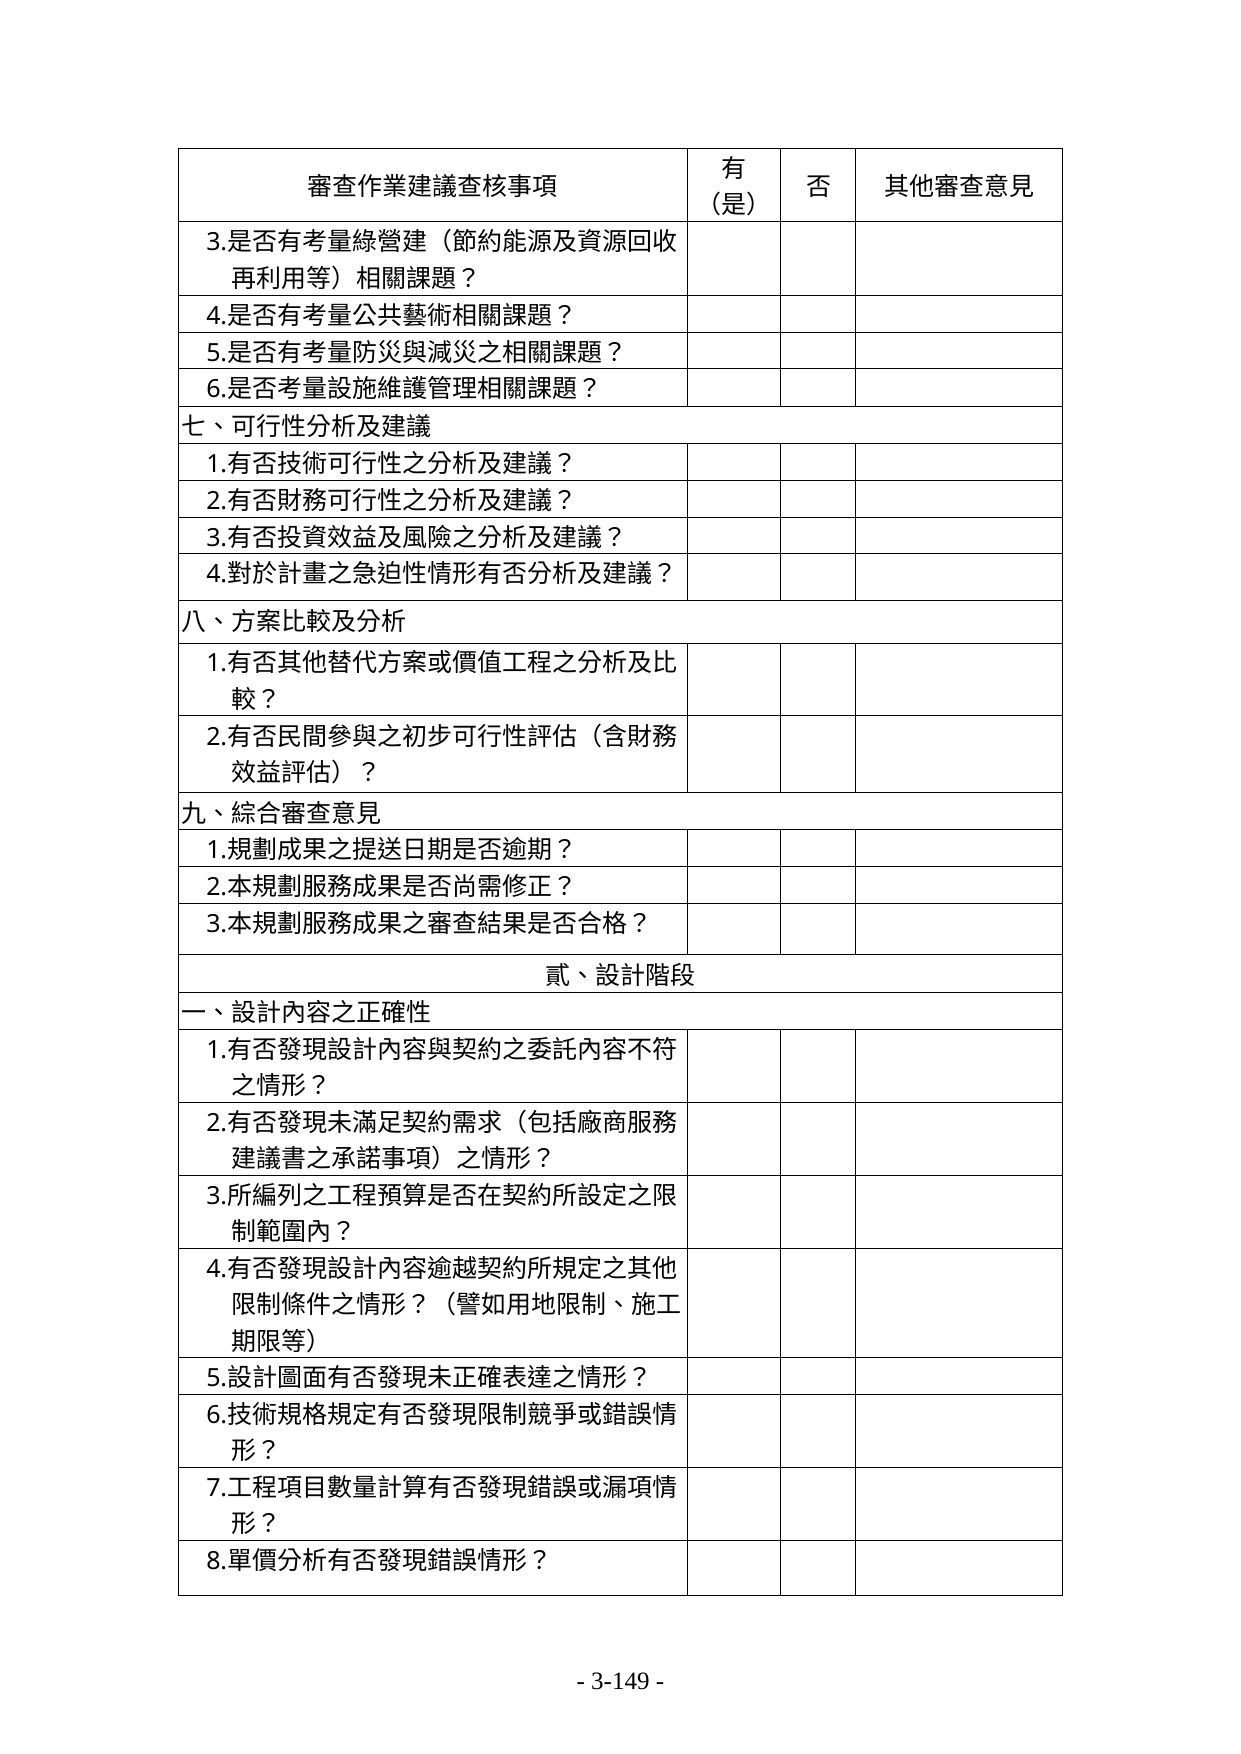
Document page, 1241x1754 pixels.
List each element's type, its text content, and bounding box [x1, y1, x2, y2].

table_cell [688, 369, 780, 406]
table_cell [856, 296, 1062, 331]
table_cell [781, 1358, 855, 1394]
table_cell [688, 867, 780, 903]
table_cell [688, 333, 780, 368]
table_cell [856, 716, 1062, 792]
table_cell [781, 554, 855, 600]
table_cell [856, 369, 1062, 406]
table_cell 一、設計內容之正確性 [179, 993, 1062, 1029]
table_cell [856, 867, 1062, 903]
table_cell 6.技術規格規定有否發現限制競爭或錯誤情形？ [179, 1395, 687, 1467]
table_cell [688, 1541, 780, 1595]
table_cell 貳、設計階段 [179, 955, 1062, 992]
table_cell [781, 1468, 855, 1540]
table_cell 3.本規劃服務成果之審查結果是否合格？ [179, 904, 687, 954]
table_cell 八、方案比較及分析 [179, 601, 1062, 642]
table_cell [781, 716, 855, 792]
table_cell [688, 481, 780, 517]
table_cell [856, 1541, 1062, 1595]
table_cell 七、可行性分析及建議 [179, 407, 1062, 443]
table_cell [688, 1358, 780, 1394]
table_cell 8.單價分析有否發現錯誤情形？ [179, 1541, 687, 1595]
table_cell [781, 444, 855, 480]
table_cell [781, 369, 855, 406]
table_cell [856, 1358, 1062, 1394]
table_cell [781, 1395, 855, 1467]
table_cell [781, 1103, 855, 1175]
table_cell [688, 1468, 780, 1540]
table_cell [856, 830, 1062, 866]
table_cell [856, 222, 1062, 295]
table_cell [781, 1541, 855, 1595]
table_cell 九、綜合審查意見 [179, 793, 1062, 829]
table_cell [856, 518, 1062, 553]
table_cell [856, 444, 1062, 480]
table_cell [856, 644, 1062, 715]
table_header 否 [781, 149, 855, 221]
table_cell 1.有否其他替代方案或價值工程之分析及比較？ [179, 644, 687, 715]
table_cell [856, 333, 1062, 368]
table_cell 5.是否有考量防災與減災之相關課題？ [179, 333, 687, 368]
table_cell [688, 222, 780, 295]
table_cell [688, 904, 780, 954]
table_cell [781, 1030, 855, 1102]
table_cell [688, 1103, 780, 1175]
table_cell [688, 644, 780, 715]
table_cell [781, 1249, 855, 1357]
table_cell [688, 1395, 780, 1467]
table_cell 2.有否發現未滿足契約需求（包括廠商服務建議書之承諾事項）之情形？ [179, 1103, 687, 1175]
table_cell [856, 554, 1062, 600]
table_cell 1.有否技術可行性之分析及建議？ [179, 444, 687, 480]
table_cell 7.工程項目數量計算有否發現錯誤或漏項情形？ [179, 1468, 687, 1540]
table_cell 2.本規劃服務成果是否尚需修正？ [179, 867, 687, 903]
table_cell [781, 481, 855, 517]
table_cell [781, 518, 855, 553]
table_cell 3.所編列之工程預算是否在契約所設定之限制範圍內？ [179, 1176, 687, 1248]
table_cell [688, 716, 780, 792]
table_cell 3.有否投資效益及風險之分析及建議？ [179, 518, 687, 553]
table_cell [781, 222, 855, 295]
table_cell 1.規劃成果之提送日期是否逾期？ [179, 830, 687, 866]
table_cell [856, 1176, 1062, 1248]
table_cell [856, 1395, 1062, 1467]
table_cell [688, 554, 780, 600]
table_cell [781, 333, 855, 368]
table_cell [856, 1249, 1062, 1357]
table_cell [856, 1468, 1062, 1540]
table_cell [781, 830, 855, 866]
table_cell 4.是否有考量公共藝術相關課題？ [179, 296, 687, 331]
table_cell [688, 1249, 780, 1357]
table_cell [856, 481, 1062, 517]
table_cell [781, 904, 855, 954]
table_header 有 （是） [688, 149, 780, 221]
table_cell [688, 1176, 780, 1248]
table_cell 4.對於計畫之急迫性情形有否分析及建議？ [179, 554, 687, 600]
table_cell [856, 904, 1062, 954]
table_cell [856, 1030, 1062, 1102]
table_cell [688, 296, 780, 331]
table_cell 2.有否民間參與之初步可行性評估（含財務效益評估）？ [179, 716, 687, 792]
table_header 其他審查意見 [856, 149, 1062, 221]
table_cell [688, 518, 780, 553]
table_cell 5.設計圖面有否發現未正確表達之情形？ [179, 1358, 687, 1394]
table_cell [781, 1176, 855, 1248]
table_cell [688, 444, 780, 480]
table_cell 3.是否有考量綠營建（節約能源及資源回收再利用等）相關課題？ [179, 222, 687, 295]
table_cell 1.有否發現設計內容與契約之委託內容不符之情形？ [179, 1030, 687, 1102]
table_header 審查作業建議查核事項 [179, 149, 687, 221]
table_cell 6.是否考量設施維護管理相關課題？ [179, 369, 687, 406]
table_cell [688, 830, 780, 866]
table_cell [781, 867, 855, 903]
table_cell [781, 296, 855, 331]
table_cell 2.有否財務可行性之分析及建議？ [179, 481, 687, 517]
table_cell [781, 644, 855, 715]
table_cell [856, 1103, 1062, 1175]
table_cell 4.有否發現設計內容逾越契約所規定之其他限制條件之情形？（譬如用地限制、施工期限等） [179, 1249, 687, 1357]
table_cell [688, 1030, 780, 1102]
